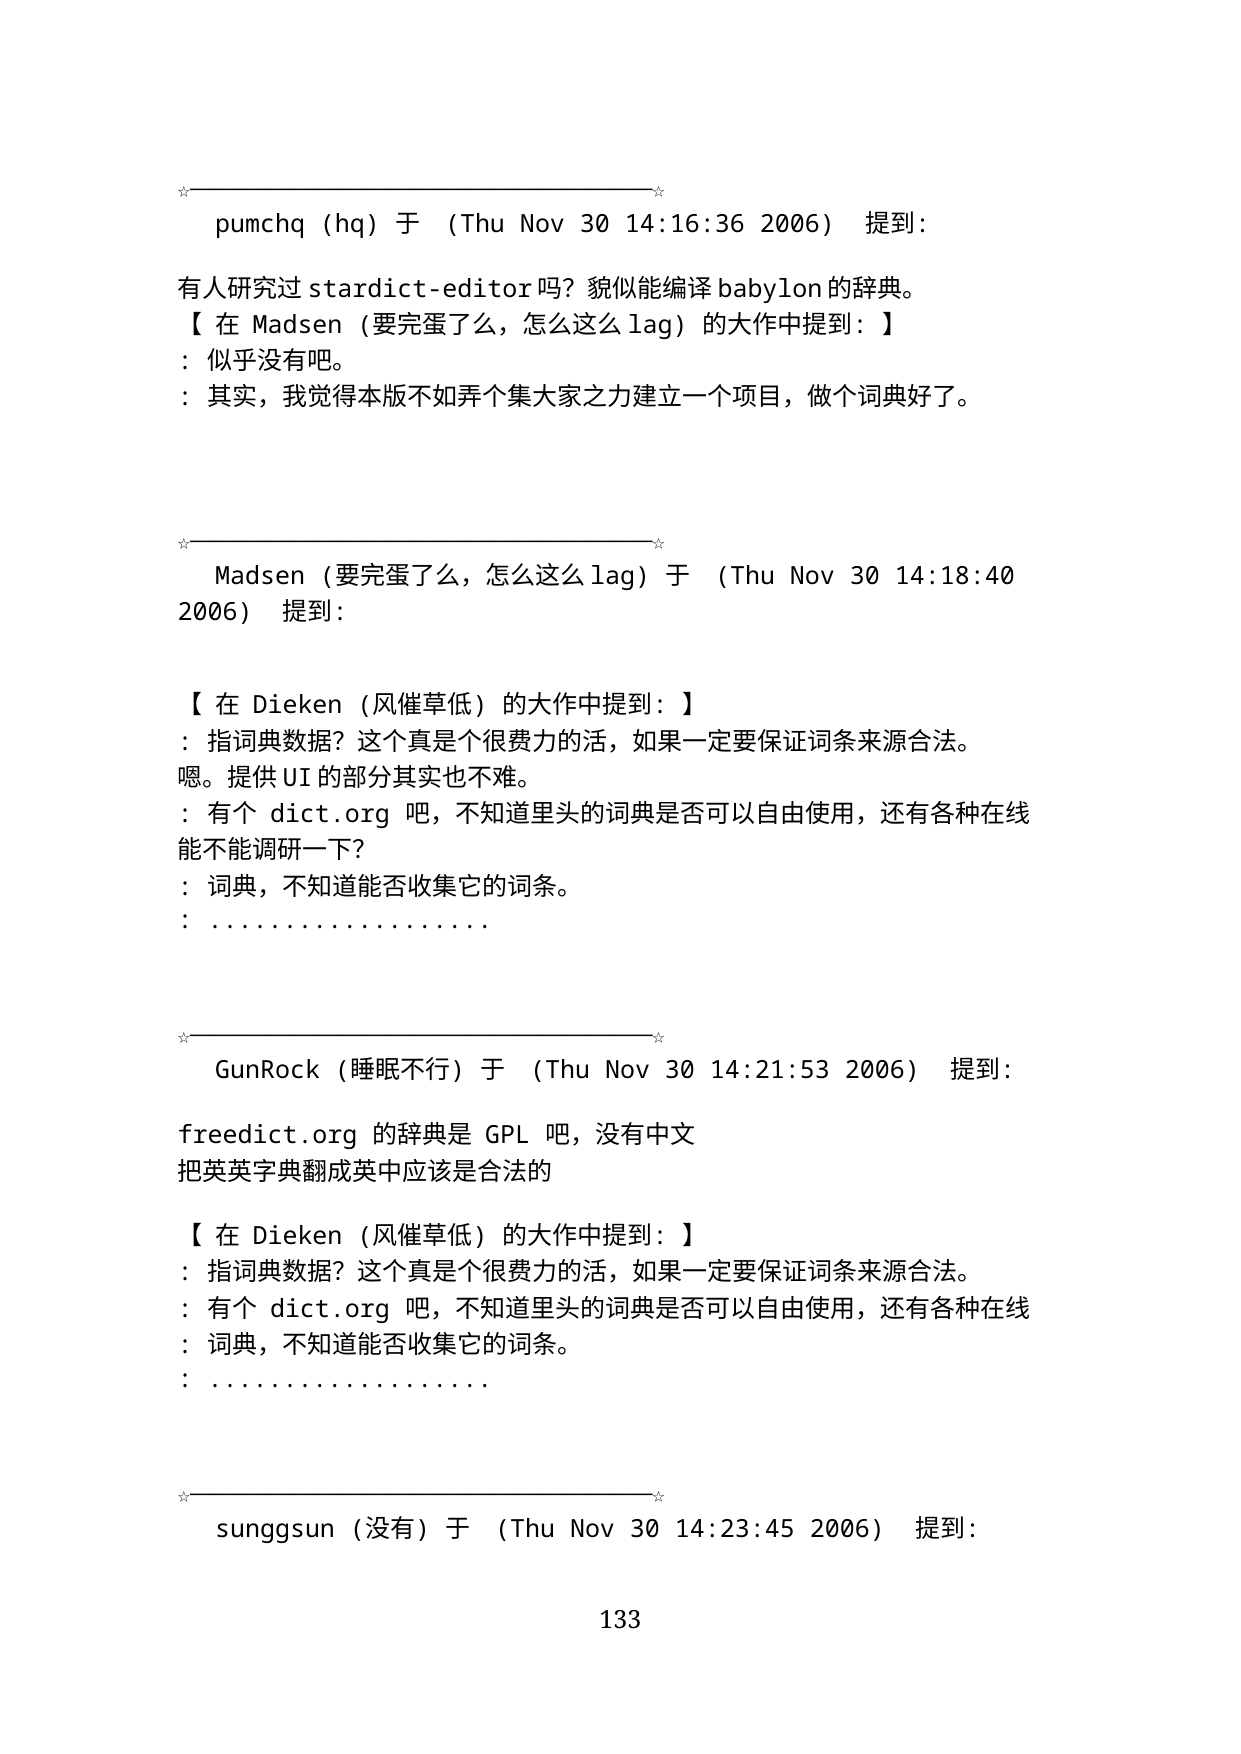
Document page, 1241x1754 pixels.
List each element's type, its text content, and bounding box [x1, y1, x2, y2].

text ☆─────────────────────────────────────☆ [177, 175, 1063, 203]
text 把英英字典翻成英中应该是合法的 [177, 1151, 1063, 1187]
text : 其实，我觉得本版不如弄个集大家之力建立一个项目，做个词典好了。 [177, 377, 1063, 413]
text sunggsun (没有) 于 (Thu Nov 30 14:23:45 2006) 提到: [177, 1508, 1063, 1545]
text : 词典，不知道能否收集它的词条。 [177, 866, 1063, 902]
text : 似乎没有吧。 [177, 341, 1063, 377]
text Madsen (要完蛋了么，怎么这么lag) 于 (Thu Nov 30 14:18:40 2006) 提到: [177, 555, 1063, 628]
text : 指词典数据？这个真是个很费力的活，如果一定要保证词条来源合法。 [177, 721, 1063, 757]
text 嗯。提供UI的部分其实也不难。 [177, 757, 1063, 793]
text GunRock (睡眠不行) 于 (Thu Nov 30 14:21:53 2006) 提到: [177, 1050, 1063, 1086]
text 【 在 Dieken (风催草低) 的大作中提到: 】 [177, 685, 1063, 721]
text pumchq (hq) 于 (Thu Nov 30 14:16:36 2006) 提到: [177, 203, 1063, 240]
text : 词典，不知道能否收集它的词条。 [177, 1324, 1063, 1361]
text ☆─────────────────────────────────────☆ [177, 1480, 1063, 1508]
text 能不能调研一下？ [177, 830, 1063, 866]
text 【 在 Dieken (风催草低) 的大作中提到: 】 [177, 1216, 1063, 1252]
text : 有个 dict.org 吧，不知道里头的词典是否可以自由使用，还有各种在线 [177, 793, 1063, 830]
text : 有个 dict.org 吧，不知道里头的词典是否可以自由使用，还有各种在线 [177, 1288, 1063, 1324]
text freedict.org 的辞典是 GPL 吧，没有中文 [177, 1115, 1063, 1151]
text 有人研究过stardict-editor吗？貌似能编译babylon的辞典。 [177, 268, 1063, 304]
text : ................... [177, 1361, 1063, 1395]
text : 指词典数据？这个真是个很费力的活，如果一定要保证词条来源合法。 [177, 1252, 1063, 1288]
text ☆─────────────────────────────────────☆ [177, 527, 1063, 555]
text 【 在 Madsen (要完蛋了么，怎么这么lag) 的大作中提到: 】 [177, 304, 1063, 341]
text ☆─────────────────────────────────────☆ [177, 1022, 1063, 1050]
text : ................... [177, 902, 1063, 936]
